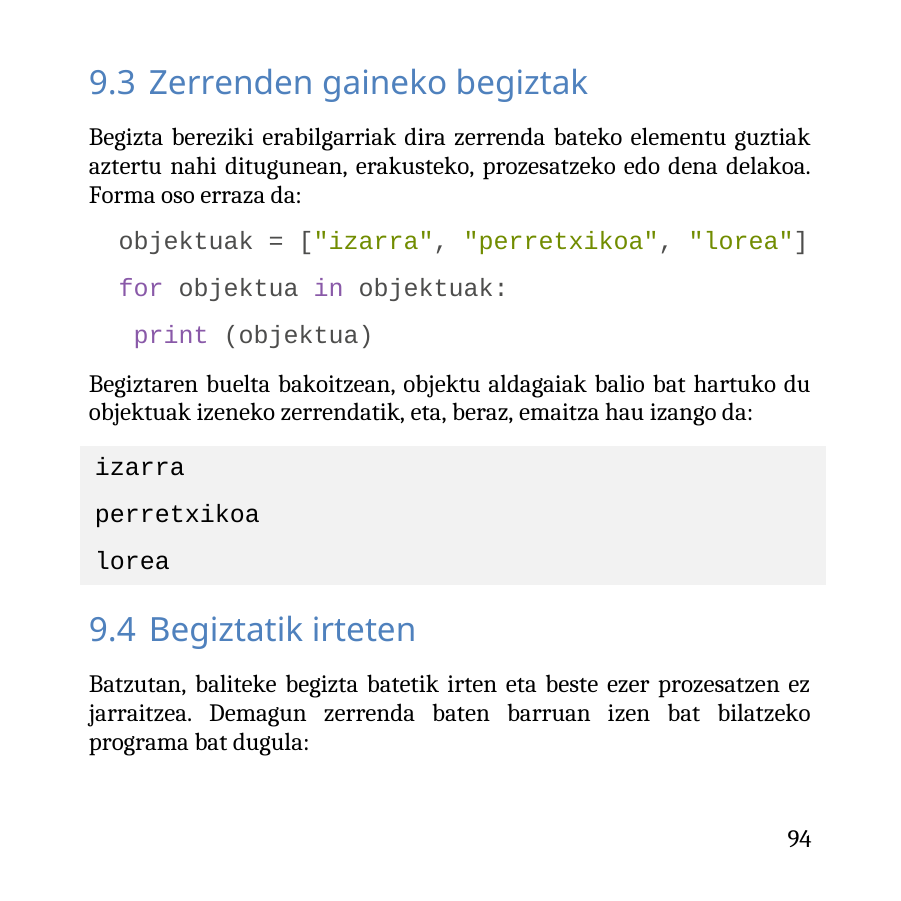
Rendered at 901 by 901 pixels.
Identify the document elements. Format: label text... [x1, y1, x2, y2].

text lorea [86, 540, 820, 579]
text print (objektua) [118, 322, 811, 351]
text Begiztaren buelta bakoitzean, objektu aldagaiak balio bat hartuko du objektuak izeneko zerrendatik, eta, beraz, emaitza hau izango da: [89, 369, 811, 427]
text for objektua in objektuak: [118, 275, 811, 304]
text Batzutan, baliteke begizta batetik irten eta beste ezer prozesatzen ez jarraitzea. Demagun zerrenda baten barruan izen bat bilatzeko programa bat dugula: [89, 670, 811, 756]
subtitle Zerrenden gaineko begiztak [89, 59, 811, 104]
text Begizta bereziki erabilgarriak dira zerrenda bateko elementu guztiak aztertu nahi ditugunean, erakusteko, prozesatzeko edo dena delakoa. Forma oso erraza da: [89, 123, 811, 209]
subtitle Begiztatik irteten [89, 606, 811, 651]
text perretxikoa [86, 493, 820, 529]
text izarra [86, 452, 820, 482]
text objektuak = ["izarra", "perretxikoa", "lorea"] [118, 228, 811, 257]
